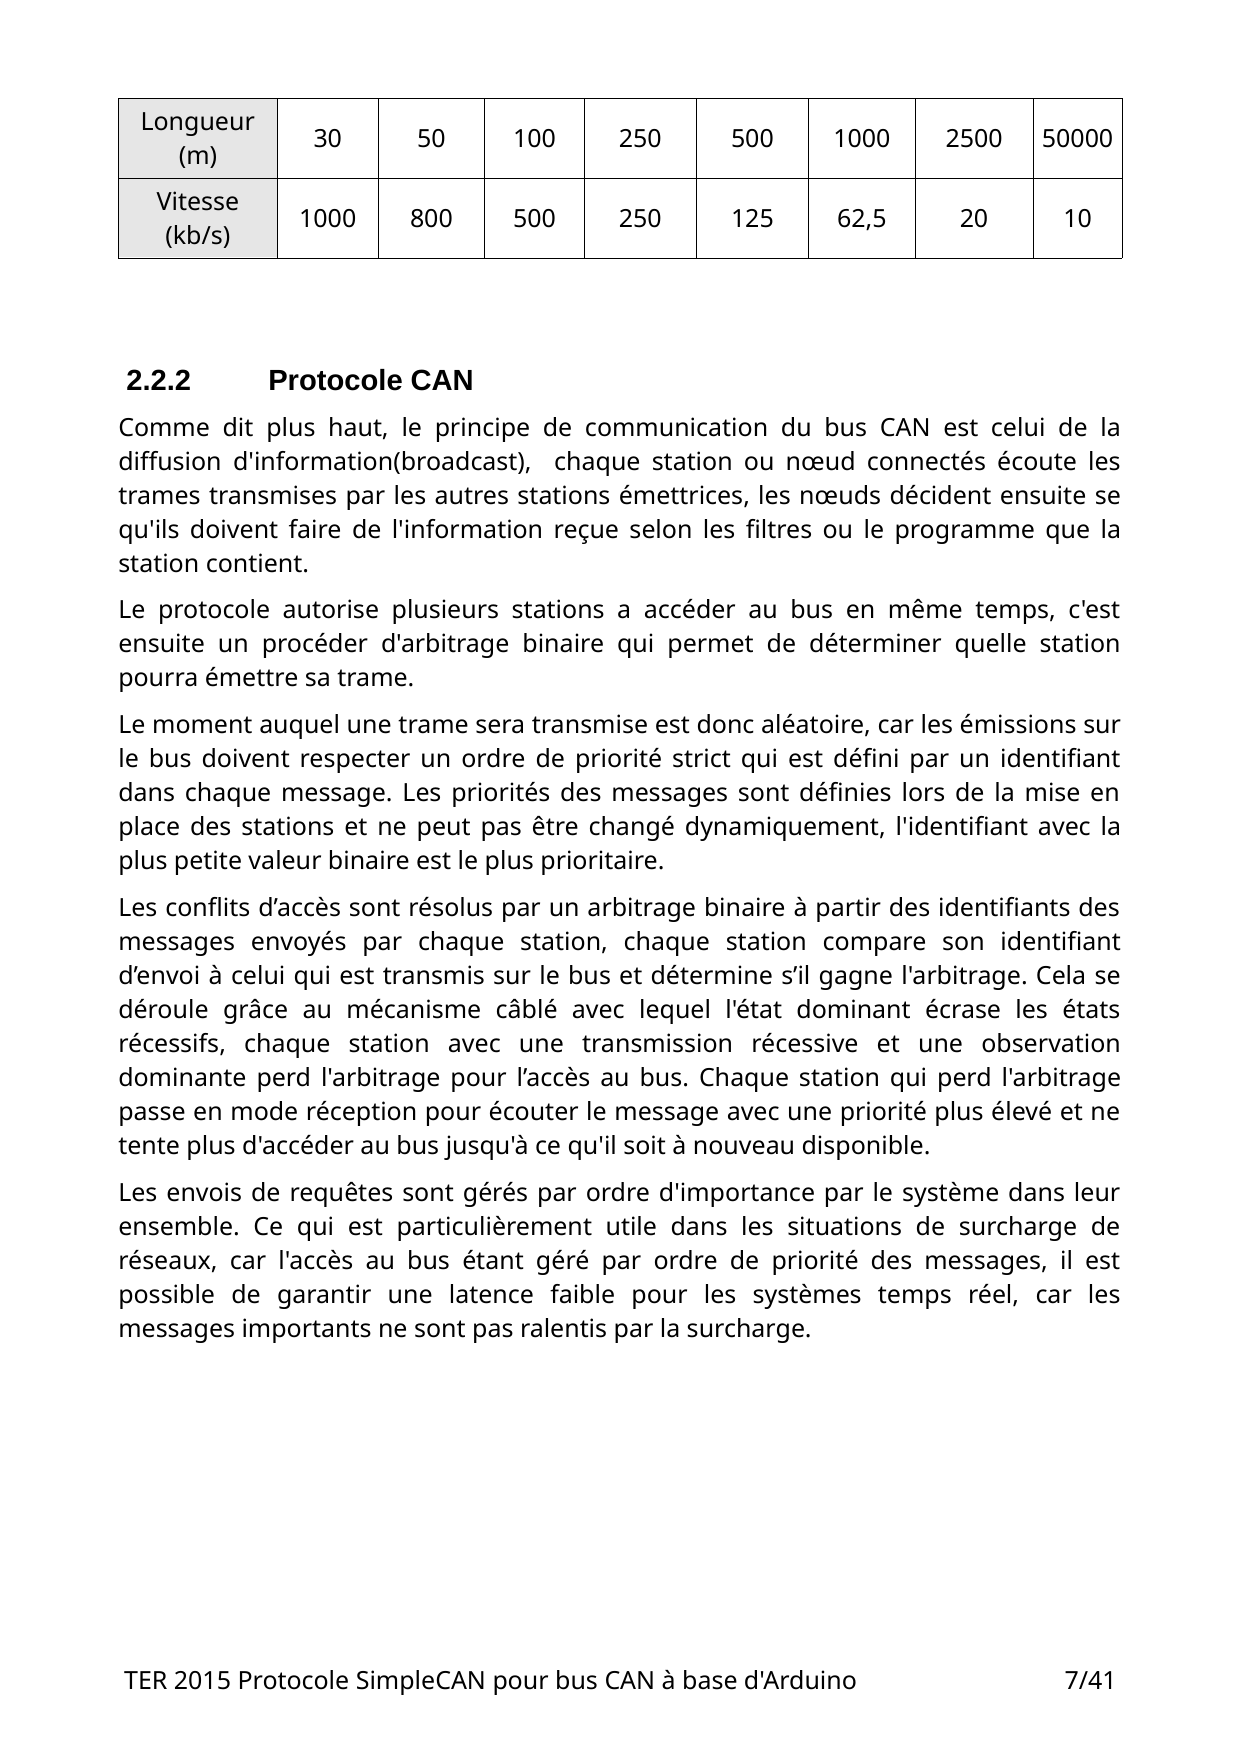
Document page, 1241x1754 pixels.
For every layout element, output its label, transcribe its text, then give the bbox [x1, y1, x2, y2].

table_header Longueur (m) [119, 99, 277, 178]
text Le moment auquel une trame sera transmise est donc aléatoire, car les émissions sur le bus doivent respecter un ordre de priorité strict qui est défini par un identifiant dans chaque message. Les priorités des messages sont définies lors de la mise en place des stations et ne peut pas être changé dynamiquement, l'identifiant avec la plus petite valeur binaire est le plus prioritaire. [118, 707, 1122, 877]
table_header 250 [585, 99, 696, 178]
table_cell 800 [379, 179, 484, 257]
table_cell 62,5 [809, 179, 915, 257]
table_header 50 [379, 99, 484, 178]
table_cell 500 [485, 179, 584, 257]
table_header 30 [278, 99, 378, 178]
table_cell 20 [916, 179, 1033, 257]
text Comme dit plus haut, le principe de communication du bus CAN est celui de la diffusion d'information(broadcast), chaque station ou nœud connectés écoute les trames transmises par les autres stations émettrices, les nœuds décident ensuite se qu'ils doivent faire de l'information reçue selon les filtres ou le programme que la station contient. [118, 409, 1122, 579]
table_cell 1000 [278, 179, 378, 257]
text Les conflits d’accès sont résolus par un arbitrage binaire à partir des identifiants des messages envoyés par chaque station, chaque station compare son identifiant d’envoi à celui qui est transmis sur le bus et détermine s’il gagne l'arbitrage. Cela se déroule grâce au mécanisme câblé avec lequel l'état dominant écrase les états récessifs, chaque station avec une transmission récessive et une observation dominante perd l'arbitrage pour l’accès au bus. Chaque station qui perd l'arbitrage passe en mode réception pour écouter le message avec une priorité plus élevé et ne tente plus d'accéder au bus jusqu'à ce qu'il soit à nouveau disponible. [118, 889, 1122, 1162]
table_header 2500 [916, 99, 1033, 178]
table_cell Vitesse (kb/s) [119, 179, 277, 257]
text Le protocole autorise plusieurs stations a accéder au bus en même temps, c'est ensuite un procéder d'arbitrage binaire qui permet de déterminer quelle station pourra émettre sa trame. [118, 592, 1122, 694]
text Les envois de requêtes sont gérés par ordre d'importance par le système dans leur ensemble. Ce qui est particulièrement utile dans les situations de surcharge de réseaux, car l'accès au bus étant géré par ordre de priorité des messages, il est possible de garantir une latence faible pour les systèmes temps réel, car les messages importants ne sont pas ralentis par la surcharge. [118, 1174, 1122, 1345]
table_header 50000 [1034, 99, 1122, 178]
table_cell 10 [1034, 179, 1122, 257]
table_cell 125 [697, 179, 808, 257]
table_header 1000 [809, 99, 915, 178]
subtitle Protocole CAN [118, 363, 1122, 397]
table_header 500 [697, 99, 808, 178]
table_cell 250 [585, 179, 696, 257]
table_header 100 [485, 99, 584, 178]
